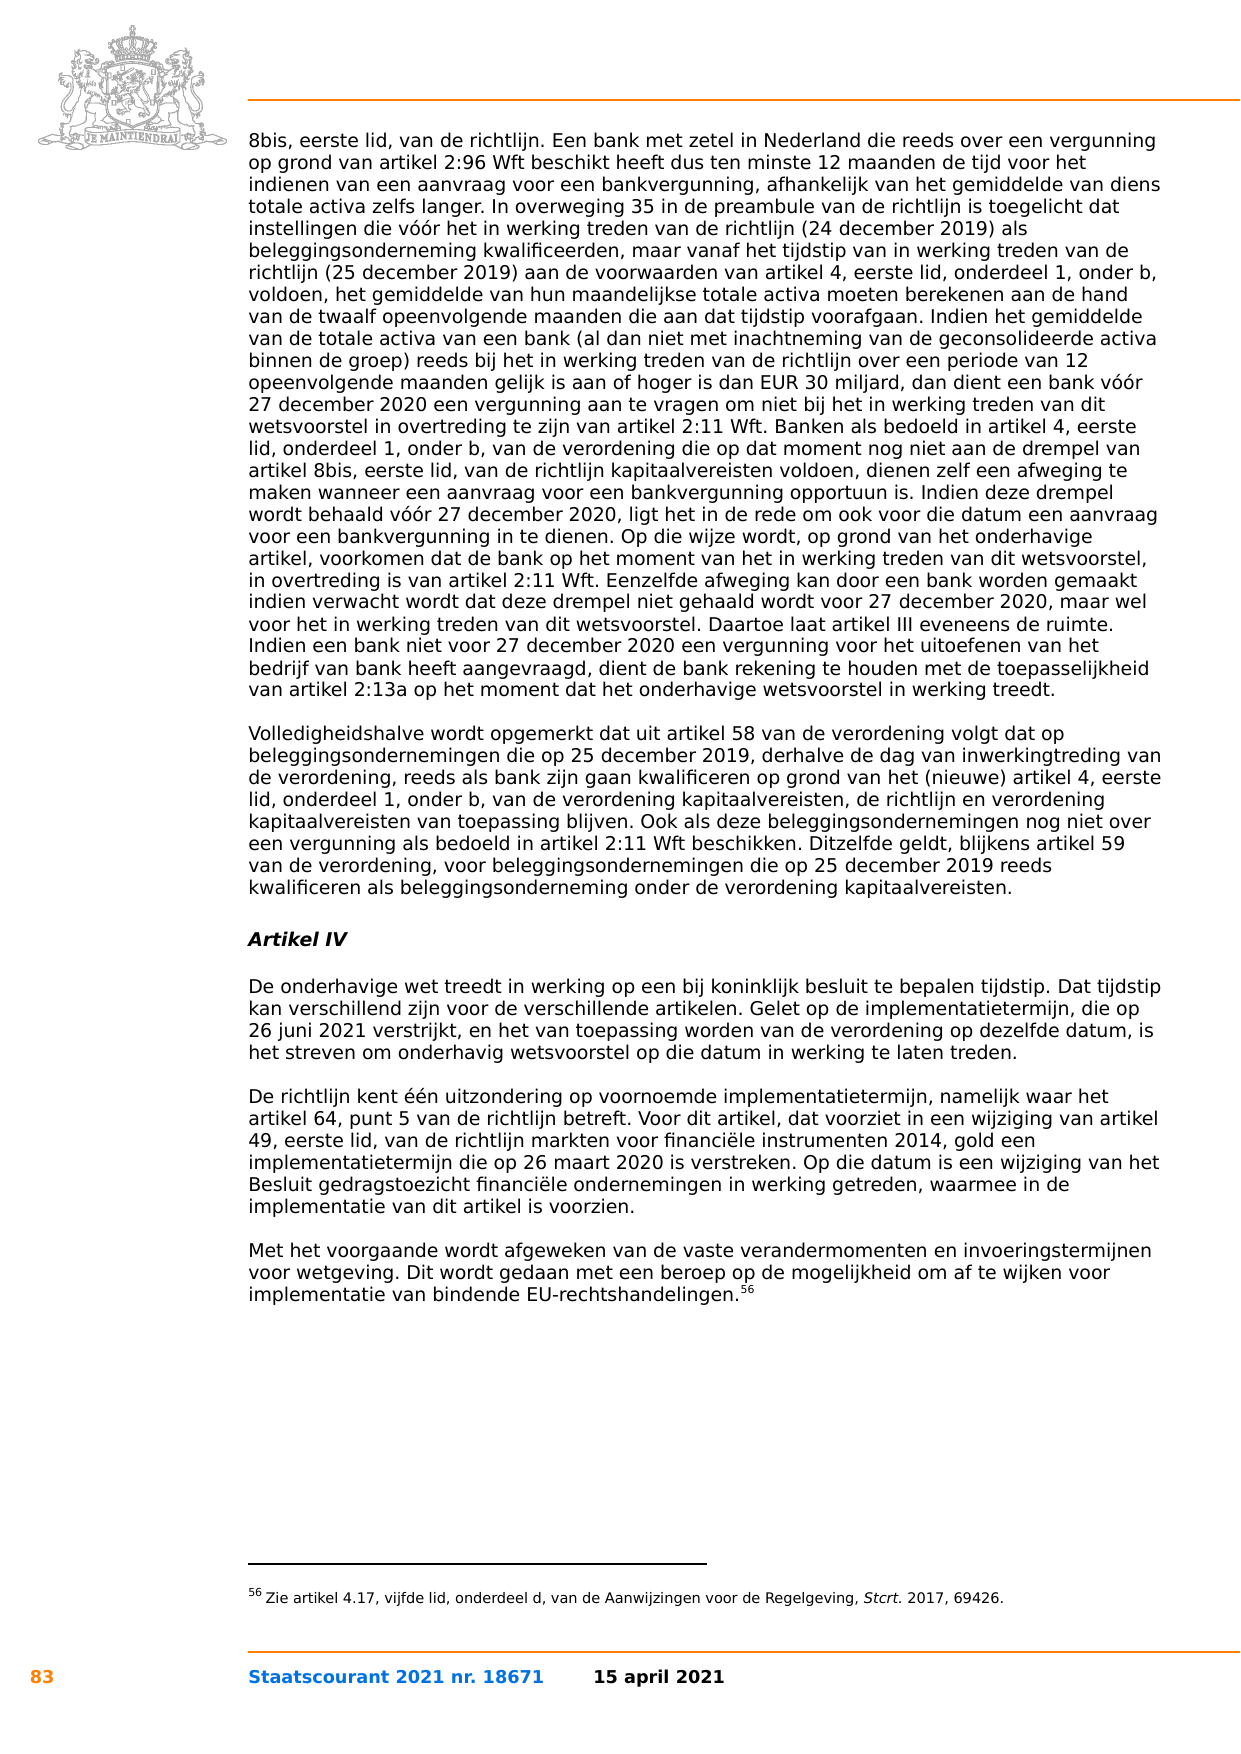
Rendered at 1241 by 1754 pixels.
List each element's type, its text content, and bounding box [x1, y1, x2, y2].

text De richtlijn kent één uitzondering op voornoemde implementatietermijn, namelijk waar het artikel 64, punt 5 van de richtlijn betreft. Voor dit artikel, dat voorziet in een wijziging van artikel 49, eerste lid, van de richtlijn markten voor financiële instrumenten 2014, gold een implementatietermijn die op 26 maart 2020 is verstreken. Op die datum is een wijziging van het Besluit gedragstoezicht financiële ondernemingen in werking getreden, waarmee in de implementatie van dit artikel is voorzien. [248, 1086, 1163, 1218]
picture [38, 25, 227, 150]
subtitle Artikel IV [248, 929, 1163, 951]
text 8bis, eerste lid, van de richtlijn. Een bank met zetel in Nederland die reeds over een vergunning op grond van artikel 2:96 Wft beschikt heeft dus ten minste 12 maanden de tijd voor het indienen van een aanvraag voor een bankvergunning, afhankelijk van het gemiddelde van diens totale activa zelfs langer. In overweging 35 in de preambule van de richtlijn is toegelicht dat instellingen die vóór het in werking treden van de richtlijn (24 december 2019) als beleggingsonderneming kwalificeerden, maar vanaf het tijdstip van in werking treden van de richtlijn (25 december 2019) aan de voorwaarden van artikel 4, eerste lid, onderdeel 1, onder b, voldoen, het gemiddelde van hun maandelijkse totale activa moeten berekenen aan de hand van de twaalf opeenvolgende maanden die aan dat tijdstip voorafgaan. Indien het gemiddelde van de totale activa van een bank (al dan niet met inachtneming van de geconsolideerde activa binnen de groep) reeds bij het in werking treden van de richtlijn over een periode van 12 opeenvolgende maanden gelijk is aan of hoger is dan EUR 30 miljard, dan dient een bank vóór 27 december 2020 een vergunning aan te vragen om niet bij het in werking treden van dit wetsvoorstel in overtreding te zijn van artikel 2:11 Wft. Banken als bedoeld in artikel 4, eerste lid, onderdeel 1, onder b, van de verordening die op dat moment nog niet aan de drempel van artikel 8bis, eerste lid, van de richtlijn kapitaalvereisten voldoen, dienen zelf een afweging te maken wanneer een aanvraag voor een bankvergunning opportuun is. Indien deze drempel wordt behaald vóór 27 december 2020, ligt het in de rede om ook voor die datum een aanvraag voor een bankvergunning in te dienen. Op die wijze wordt, op grond van het onderhavige artikel, voorkomen dat de bank op het moment van het in werking treden van dit wetsvoorstel, in overtreding is van artikel 2:11 Wft. Eenzelfde afweging kan door een bank worden gemaakt indien verwacht wordt dat deze drempel niet gehaald wordt voor 27 december 2020, maar wel voor het in werking treden van dit wetsvoorstel. Daartoe laat artikel III eveneens de ruimte. Indien een bank niet voor 27 december 2020 een vergunning voor het uitoefenen van het bedrijf van bank heeft aangevraagd, dient de bank rekening te houden met de toepasselijkheid van artikel 2:13a op het moment dat het onderhavige wetsvoorstel in werking treedt. [248, 130, 1163, 701]
text Met het voorgaande wordt afgeweken van de vaste verandermomenten en invoeringstermijnen voor wetgeving. Dit wordt gedaan met een beroep op de mogelijkheid om af te wijken voor implementatie van bindende EU-rechtshandelingen. [248, 1239, 1163, 1306]
text De onderhavige wet treedt in werking op een bij koninklijk besluit te bepalen tijdstip. Dat tijdstip kan verschillend zijn voor de verschillende artikelen. Gelet op de implementatietermijn, die op 26 juni 2021 verstrijkt, en het van toepassing worden van de verordening op dezelfde datum, is het streven om onderhavig wetsvoorstel op die datum in werking te laten treden. [248, 976, 1163, 1064]
text Volledigheidshalve wordt opgemerkt dat uit artikel 58 van de verordening volgt dat op beleggingsondernemingen die op 25 december 2019, derhalve de dag van inwerkingtreding van de verordening, reeds als bank zijn gaan kwalificeren op grond van het (nieuwe) artikel 4, eerste lid, onderdeel 1, onder b, van de verordening kapitaalvereisten, de richtlijn en verordening kapitaalvereisten van toepassing blijven. Ook als deze beleggingsondernemingen nog niet over een vergunning als bedoeld in artikel 2:11 Wft beschikken. Ditzelfde geldt, blijkens artikel 59 van de verordening, voor beleggingsondernemingen die op 25 december 2019 reeds kwalificeren als beleggingsonderneming onder de verordening kapitaalvereisten. [248, 723, 1163, 899]
text Zie artikel 4.17, vijfde lid, onderdeel d, van de Aanwijzingen voor de Regelgeving, Stcrt. 2017, 69426. [248, 1586, 1163, 1608]
